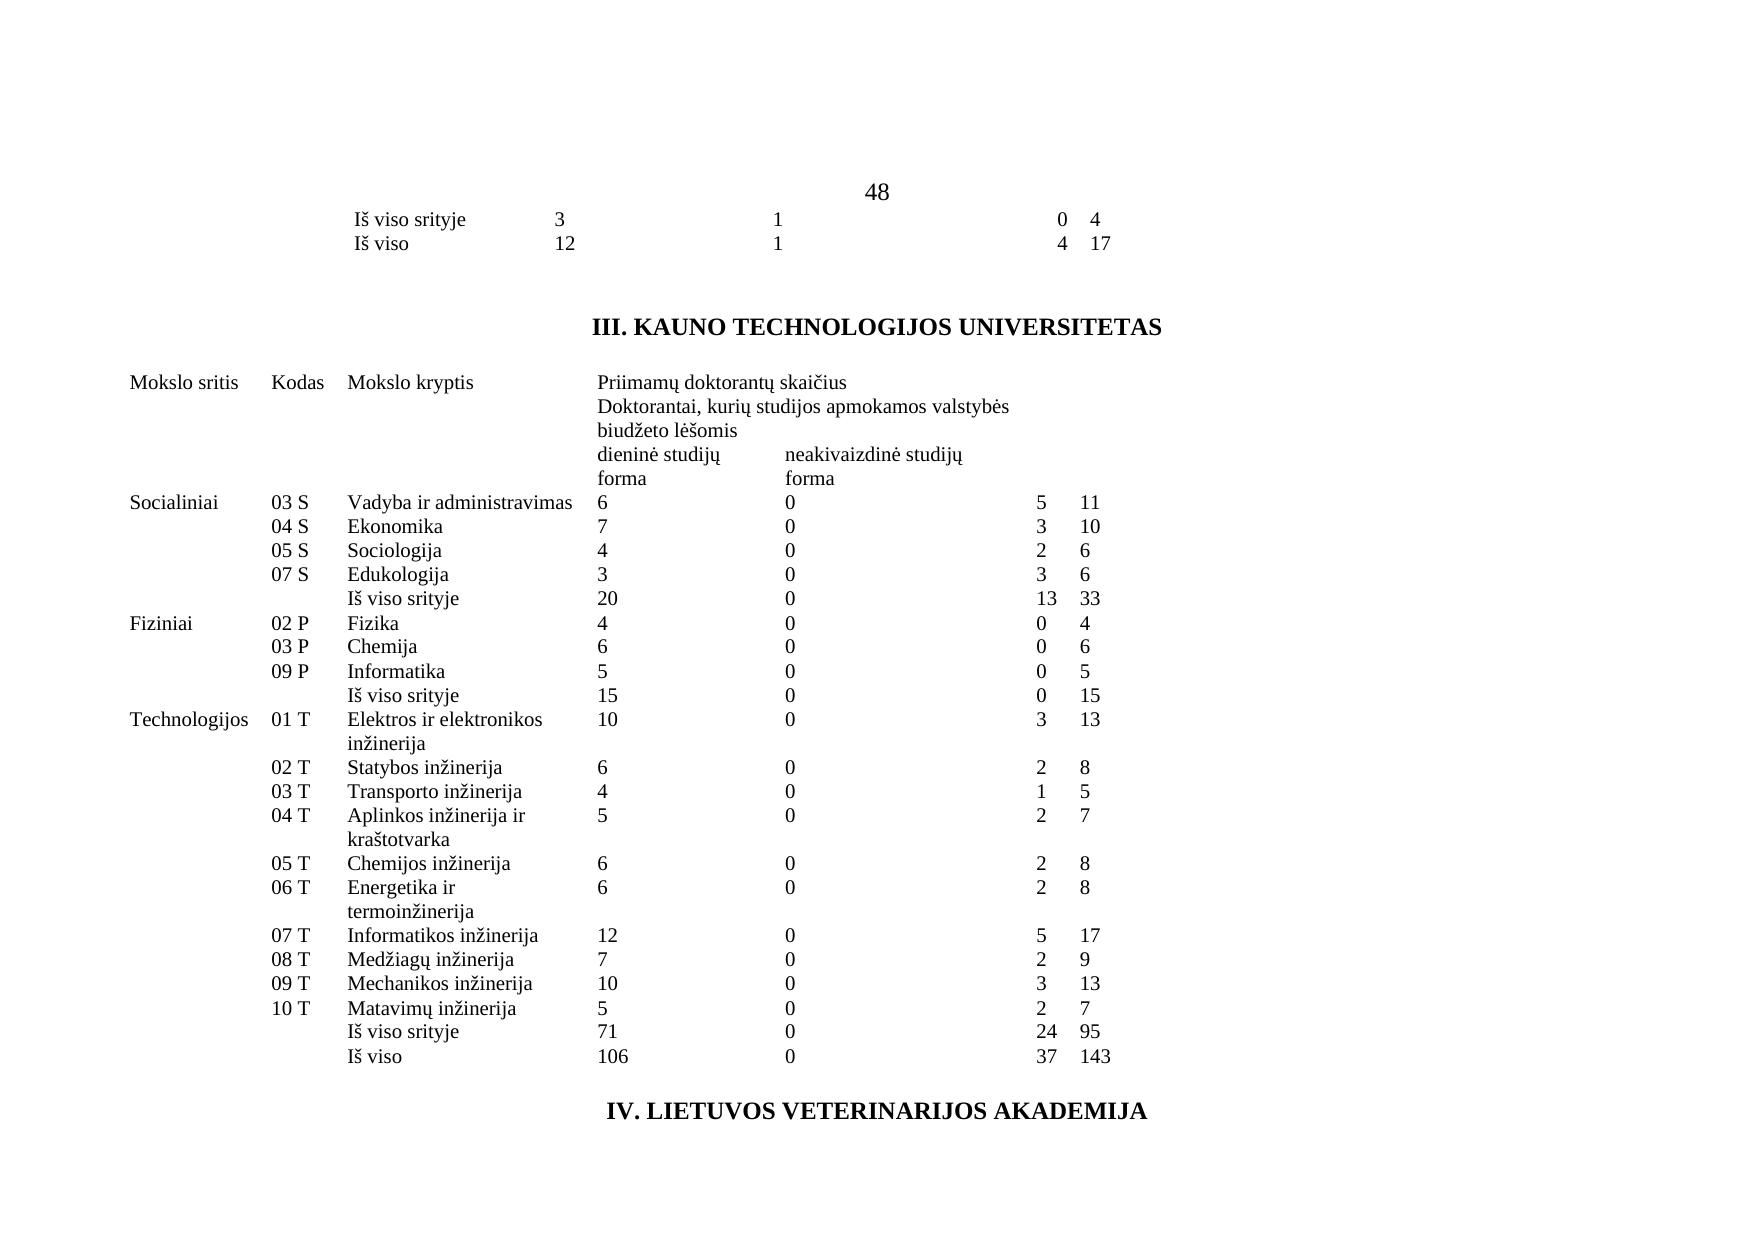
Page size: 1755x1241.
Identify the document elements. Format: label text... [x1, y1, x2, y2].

table_cell 15 [1068, 683, 1122, 707]
table_cell 13 [1068, 971, 1122, 995]
table_cell dieninė studijų forma [586, 442, 774, 490]
table_cell [118, 635, 260, 658]
table_cell 03 P [260, 635, 336, 658]
table_cell 12 [586, 923, 774, 947]
table_cell 3 [586, 562, 774, 586]
table_cell 0 [774, 707, 1025, 755]
table_cell Edukologija [336, 562, 586, 586]
table_cell 8 [1068, 875, 1122, 923]
table_cell [118, 538, 260, 562]
table_cell [118, 1020, 260, 1043]
table_cell Energetika ir termoinžinerija [336, 875, 586, 923]
table_cell 7 [1068, 803, 1122, 851]
table_cell 6 [1068, 635, 1122, 658]
table_cell 3 [1025, 562, 1068, 586]
table_cell 0 [774, 586, 1025, 610]
table_cell [118, 231, 267, 255]
table_cell Iš viso [336, 1044, 586, 1068]
table_cell 02 P [260, 610, 336, 634]
table_cell 05 S [260, 538, 336, 562]
table_cell 0 [774, 779, 1025, 803]
table_cell [118, 659, 260, 683]
table_cell 5 [586, 995, 774, 1019]
table_cell Iš viso [343, 231, 543, 255]
table_cell 1 [1025, 779, 1068, 803]
table_cell 0 [774, 1020, 1025, 1043]
table_cell 10 [586, 971, 774, 995]
table_cell Iš viso srityje [336, 586, 586, 610]
table_cell 3 [1025, 707, 1068, 755]
table_cell 143 [1068, 1044, 1122, 1068]
table_cell [118, 971, 260, 995]
table_cell 95 [1068, 1020, 1122, 1043]
table_cell 0 [774, 947, 1025, 971]
table_cell 2 [1025, 851, 1068, 875]
table_cell 7 [586, 947, 774, 971]
table_cell 6 [586, 755, 774, 779]
table_cell 1 [761, 231, 1046, 255]
table_cell 5 [1025, 490, 1068, 514]
table_cell [118, 995, 260, 1019]
table_cell Medžiagų inžinerija [336, 947, 586, 971]
table_cell [118, 1044, 260, 1068]
table_cell 0 [1025, 659, 1068, 683]
table_cell 0 [1025, 683, 1068, 707]
table_cell 07 S [260, 562, 336, 586]
table_cell 0 [774, 755, 1025, 779]
table_cell 02 T [260, 755, 336, 779]
table_cell 09 P [260, 659, 336, 683]
table_cell 5 [1025, 923, 1068, 947]
table_cell [118, 683, 260, 707]
table_cell [1025, 442, 1068, 490]
table_cell Informatikos inžinerija [336, 923, 586, 947]
table_cell 5 [586, 659, 774, 683]
table_cell 2 [1025, 803, 1068, 851]
table_cell 2 [1025, 995, 1068, 1019]
table_cell 0 [774, 803, 1025, 851]
table_cell 4 [1046, 231, 1079, 255]
table_cell 2 [1025, 947, 1068, 971]
table_cell 6 [586, 635, 774, 658]
table_cell 6 [586, 875, 774, 923]
table_cell Fizika [336, 610, 586, 634]
table_cell 10 [586, 707, 774, 755]
table_cell [118, 923, 260, 947]
table_header Kodas [260, 370, 336, 490]
table_header Priimamų doktorantų skaičius [586, 370, 1122, 394]
table_cell 0 [774, 538, 1025, 562]
table_cell 9 [1068, 947, 1122, 971]
table_cell 05 T [260, 851, 336, 875]
table_cell 7 [586, 514, 774, 538]
table_cell 20 [586, 586, 774, 610]
table_cell 0 [774, 995, 1025, 1019]
table_cell 0 [774, 490, 1025, 514]
table_cell [267, 231, 343, 255]
table_cell [118, 586, 260, 610]
table_cell 08 T [260, 947, 336, 971]
table_cell 2 [1025, 755, 1068, 779]
table_cell [267, 207, 343, 231]
table_cell 8 [1068, 851, 1122, 875]
table_cell Mechanikos inžinerija [336, 971, 586, 995]
table_cell [118, 875, 260, 923]
table_cell 5 [586, 803, 774, 851]
table_cell 4 [1079, 207, 1122, 231]
table_cell Aplinkos inžinerija ir kraštotvarka [336, 803, 586, 851]
table_cell [260, 586, 336, 610]
table_cell 33 [1068, 586, 1122, 610]
table_cell Fiziniai [118, 610, 260, 634]
table_cell 0 [774, 851, 1025, 875]
table_cell [118, 851, 260, 875]
table_cell 3 [543, 207, 761, 231]
table_cell 6 [1068, 562, 1122, 586]
table_cell 06 T [260, 875, 336, 923]
table_cell Iš viso srityje [336, 1020, 586, 1043]
table_cell [260, 1020, 336, 1043]
table_cell 17 [1079, 231, 1122, 255]
table_cell Elektros ir elektronikos inžinerija [336, 707, 586, 755]
table_cell 2 [1025, 538, 1068, 562]
table_cell 3 [1025, 514, 1068, 538]
table_cell 13 [1068, 707, 1122, 755]
table_cell [260, 683, 336, 707]
table_cell 6 [1068, 538, 1122, 562]
table_header Mokslo kryptis [336, 370, 586, 490]
table_cell 37 [1025, 1044, 1068, 1068]
table_cell 0 [1046, 207, 1079, 231]
table_cell 0 [774, 923, 1025, 947]
table_cell 10 T [260, 995, 336, 1019]
text IV. LIETUVOS VETERINARIJOS AKADEMIJA [118, 1096, 1636, 1125]
table_cell [118, 803, 260, 851]
table_cell 04 T [260, 803, 336, 851]
table_cell 07 T [260, 923, 336, 947]
table_cell 5 [1068, 779, 1122, 803]
table_cell Statybos inžinerija [336, 755, 586, 779]
table_cell 09 T [260, 971, 336, 995]
table_cell 11 [1068, 490, 1122, 514]
table_cell 3 [1025, 971, 1068, 995]
table_cell 0 [774, 875, 1025, 923]
table_cell 04 S [260, 514, 336, 538]
table_cell [118, 755, 260, 779]
table_cell Chemijos inžinerija [336, 851, 586, 875]
table_cell 0 [1025, 635, 1068, 658]
table_cell Socialiniai [118, 490, 260, 514]
table_cell 0 [774, 659, 1025, 683]
table_cell 0 [774, 610, 1025, 634]
table_cell 0 [774, 1044, 1025, 1068]
table_cell [1068, 442, 1122, 490]
table_cell [1068, 394, 1122, 442]
table_cell 7 [1068, 995, 1122, 1019]
table_cell 4 [586, 610, 774, 634]
table_cell 106 [586, 1044, 774, 1068]
table_cell [118, 562, 260, 586]
table_cell 03 T [260, 779, 336, 803]
table_cell Doktorantai, kurių studijos apmokamos valstybės biudžeto lėšomis [586, 394, 1025, 442]
text III. KAUNO TECHNOLOGIJOS UNIVERSITETAS [118, 312, 1636, 341]
table_cell [118, 947, 260, 971]
table_cell 13 [1025, 586, 1068, 610]
table_cell 0 [774, 971, 1025, 995]
table_cell 01 T [260, 707, 336, 755]
table_cell 2 [1025, 875, 1068, 923]
table_cell 03 S [260, 490, 336, 514]
table_cell Transporto inžinerija [336, 779, 586, 803]
table_cell 17 [1068, 923, 1122, 947]
table_cell 6 [586, 851, 774, 875]
table_cell [1025, 394, 1068, 442]
table_cell [118, 207, 267, 231]
table_header Mokslo sritis [118, 370, 260, 490]
table_cell neakivaizdinė studijų forma [774, 442, 1025, 490]
table_cell 0 [774, 514, 1025, 538]
table_cell Iš viso srityje [336, 683, 586, 707]
table_cell 4 [586, 538, 774, 562]
table_cell 0 [774, 562, 1025, 586]
table_cell Ekonomika [336, 514, 586, 538]
table_cell Technologijos [118, 707, 260, 755]
table_cell Informatika [336, 659, 586, 683]
table_cell Matavimų inžinerija [336, 995, 586, 1019]
table_cell 0 [1025, 610, 1068, 634]
table_cell 1 [761, 207, 1046, 231]
table_cell 4 [586, 779, 774, 803]
table_cell 15 [586, 683, 774, 707]
table_cell Vadyba ir administravimas [336, 490, 586, 514]
table_cell Iš viso srityje [343, 207, 543, 231]
table_cell 4 [1068, 610, 1122, 634]
table_cell Sociologija [336, 538, 586, 562]
table_cell [118, 514, 260, 538]
table_cell 12 [543, 231, 761, 255]
table_cell [118, 779, 260, 803]
table_cell 8 [1068, 755, 1122, 779]
table_cell [260, 1044, 336, 1068]
table_cell 0 [774, 683, 1025, 707]
table_cell 24 [1025, 1020, 1068, 1043]
table_cell 10 [1068, 514, 1122, 538]
table_cell 71 [586, 1020, 774, 1043]
table_cell 0 [774, 635, 1025, 658]
table_cell 6 [586, 490, 774, 514]
table_cell Chemija [336, 635, 586, 658]
table_cell 5 [1068, 659, 1122, 683]
